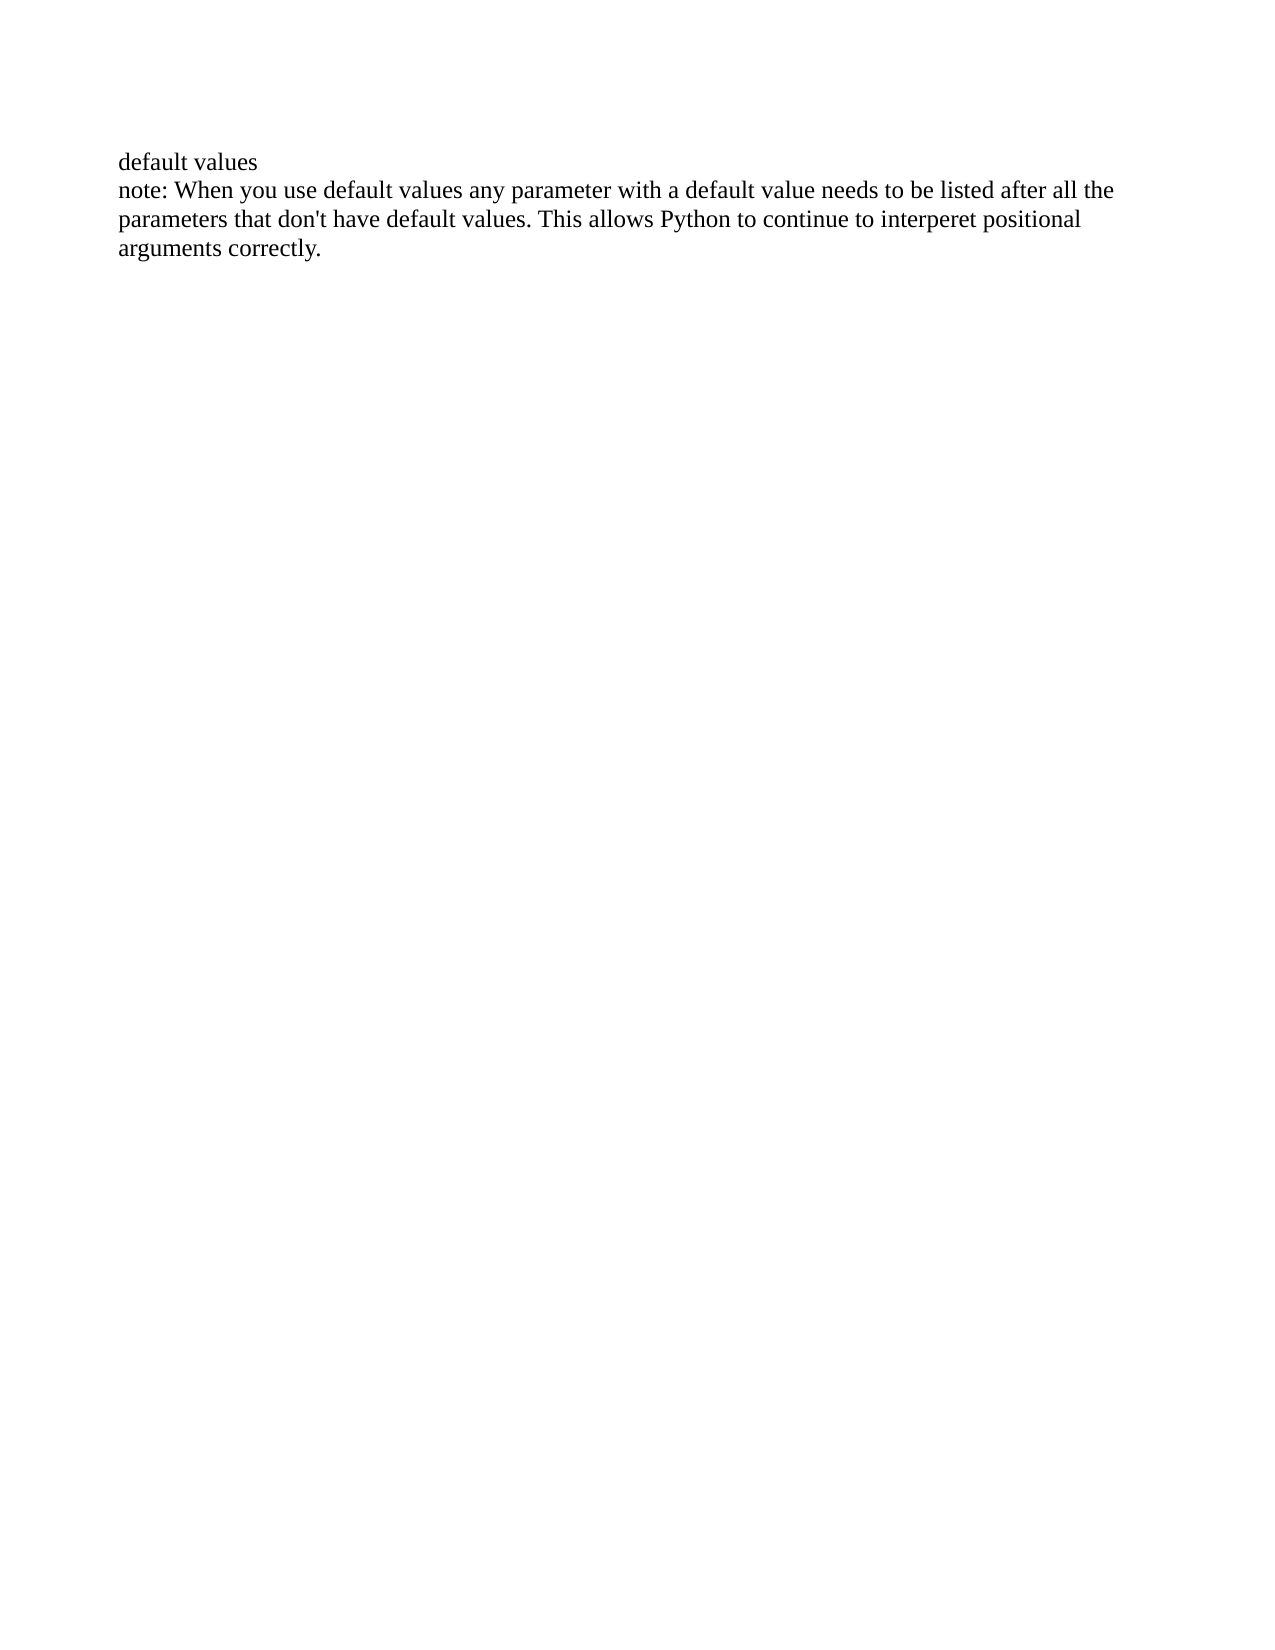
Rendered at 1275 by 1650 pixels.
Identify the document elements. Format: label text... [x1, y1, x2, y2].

text note: When you use default values any parameter with a default value needs to be listed after all the parameters that don't have default values. This allows Python to continue to interperet positional arguments correctly. [118, 176, 1157, 262]
text default values [118, 147, 1157, 176]
